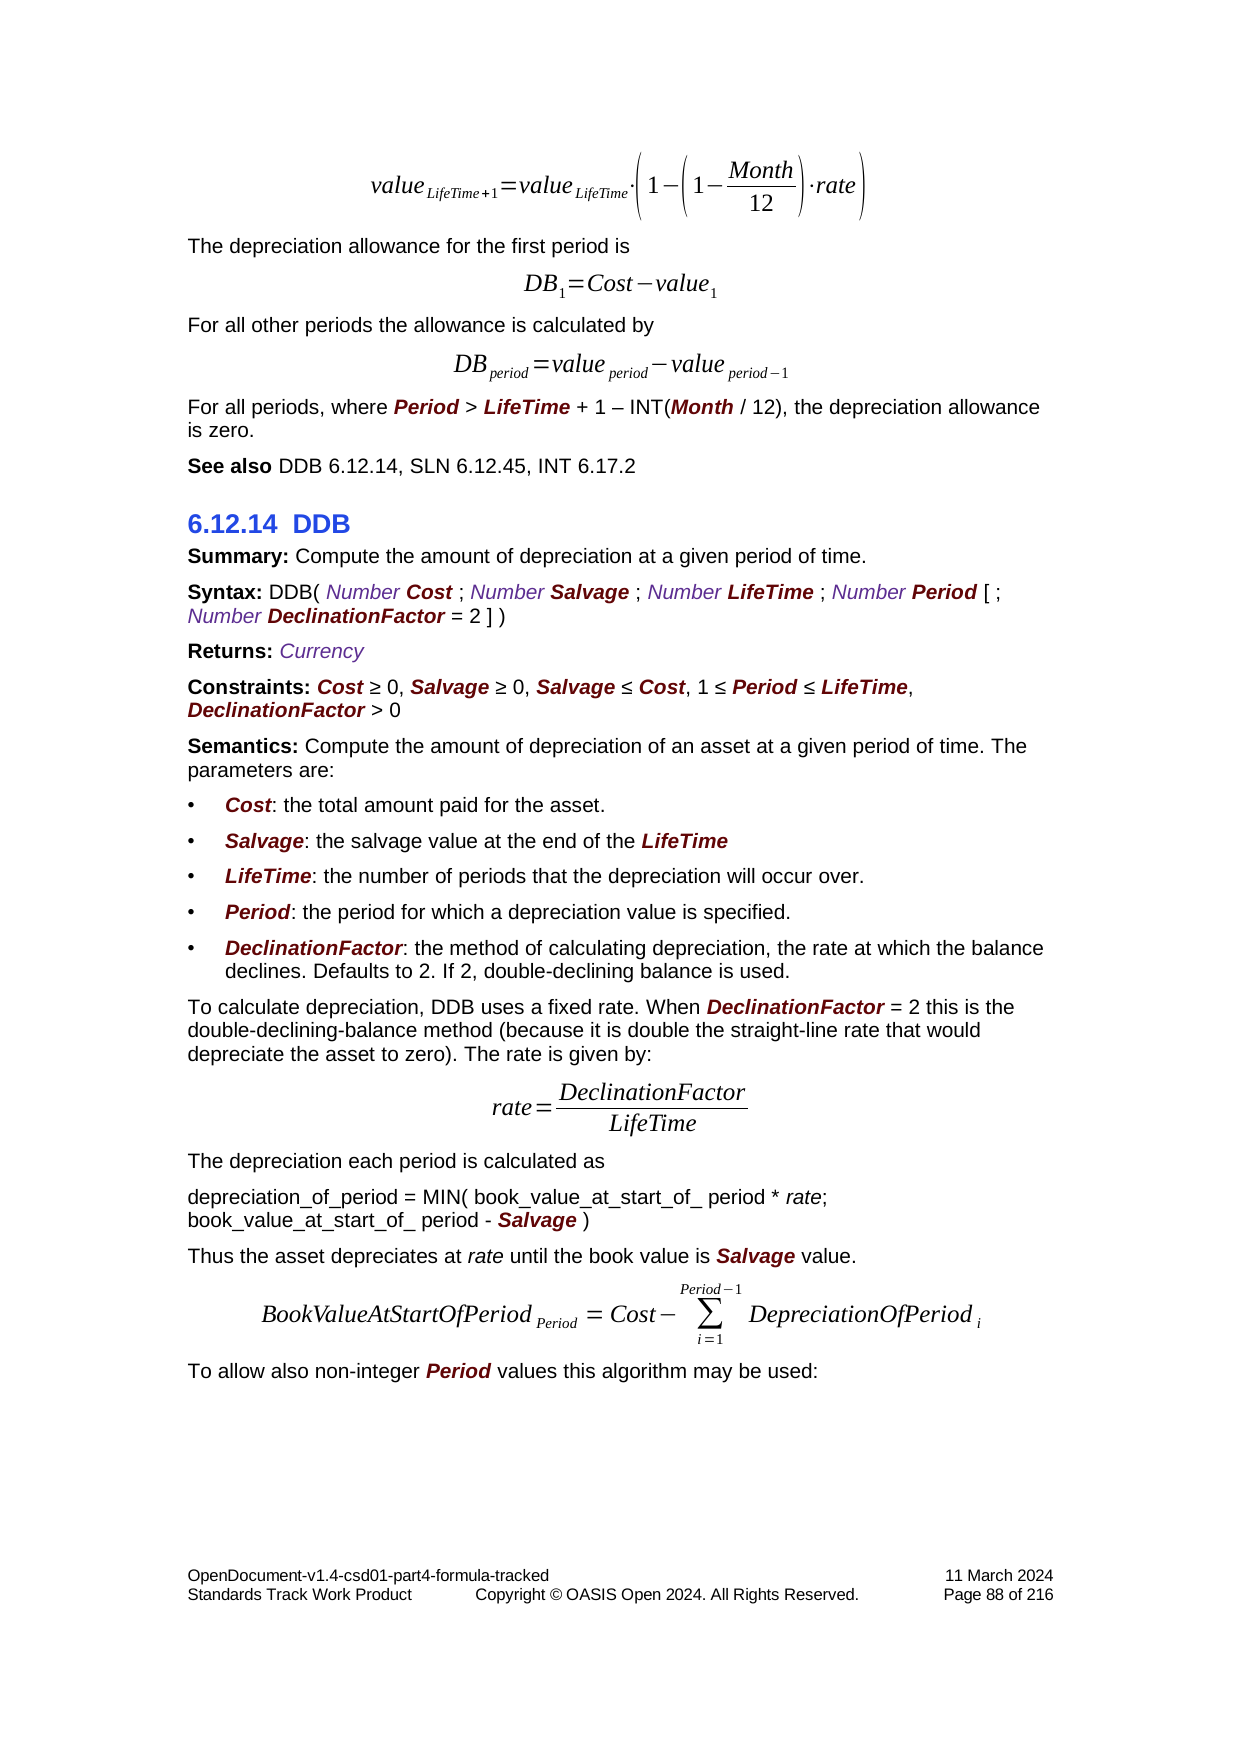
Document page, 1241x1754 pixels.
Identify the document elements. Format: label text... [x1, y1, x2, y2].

text For all other periods the allowance is calculated by [187, 313, 1053, 337]
list DeclinationFactor: the method of calculating depreciation, the rate at which the balance declines. Defaults to 2. If 2, double-declining balance is used. [187, 936, 1053, 983]
list Cost: the total amount paid for the asset. [187, 794, 1053, 817]
text Thus the asset depreciates at rate until the book value is Salvage value. [187, 1244, 1053, 1268]
text To calculate depreciation, DDB uses a fixed rate. When DeclinationFactor = 2 this is the double-declining-balance method (because it is double the straight-line rate that would depreciate the asset to zero). The rate is given by: [187, 995, 1053, 1066]
text Semantics: Compute the amount of depreciation of an asset at a given period of time. The parameters are: [187, 734, 1053, 782]
text depreciation_of_period = MIN( book_value_at_start_of_ period * rate; book_value_at_start_of_ period - Salvage ) [187, 1185, 1053, 1232]
text Syntax: DDB( Number Cost ; Number Salvage ; Number LifeTime ; Number Period [ ; Number DeclinationFactor = 2 ] ) [187, 581, 1053, 628]
text Summary: Compute the amount of depreciation at a given period of time. [187, 545, 1053, 568]
text The depreciation each period is calculated as [187, 1149, 1053, 1173]
text See also DDB 6.12.14, SLN 6.12.45, INT 6.17.2 [187, 454, 1053, 478]
text The depreciation allowance for the first period is [187, 234, 1053, 258]
text For all periods, where Period > LifeTime + 1 – INT(Month / 12), the depreciation allowance is zero. [187, 395, 1053, 442]
text To allow also non-integer Period values this algorithm may be used: [187, 1359, 1053, 1383]
text Constraints: Cost ≥ 0, Salvage ≥ 0, Salvage ≤ Cost, 1 ≤ Period ≤ LifeTime, DeclinationFactor > 0 [187, 675, 1053, 722]
subtitle DDB [187, 509, 1053, 539]
list Salvage: the salvage value at the end of the LifeTime [187, 829, 1053, 853]
list LifeTime: the number of periods that the depreciation will occur over. [187, 865, 1053, 888]
list Period: the period for which a depreciation value is specified. [187, 901, 1053, 924]
text Returns: Currency [187, 640, 1053, 663]
